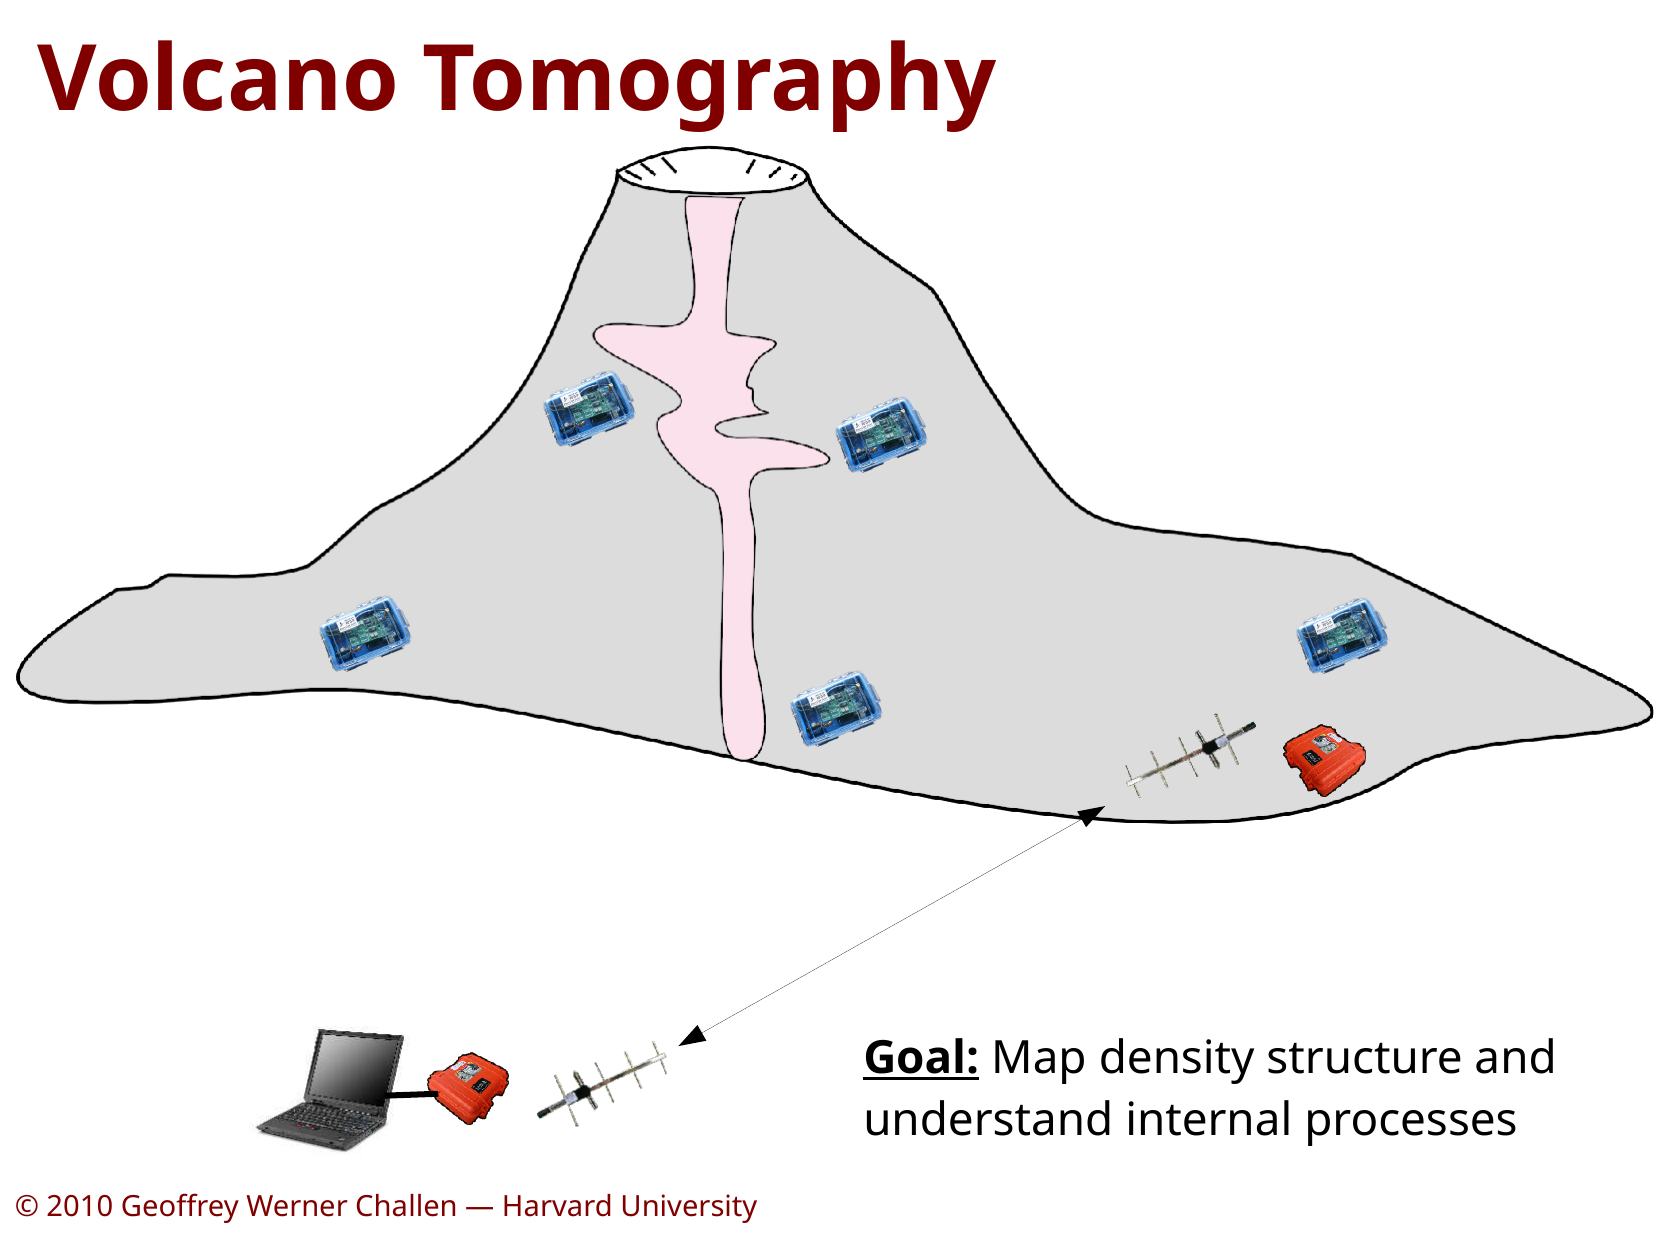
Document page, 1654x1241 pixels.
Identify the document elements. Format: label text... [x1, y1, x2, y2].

picture [536, 1040, 667, 1127]
title Volcano Tomography [0, 0, 1654, 151]
text_box Goal: Map density structure and understand internal processes [848, 1016, 1614, 1155]
picture [249, 1018, 410, 1164]
picture [427, 1052, 509, 1125]
picture [16, 151, 1654, 824]
